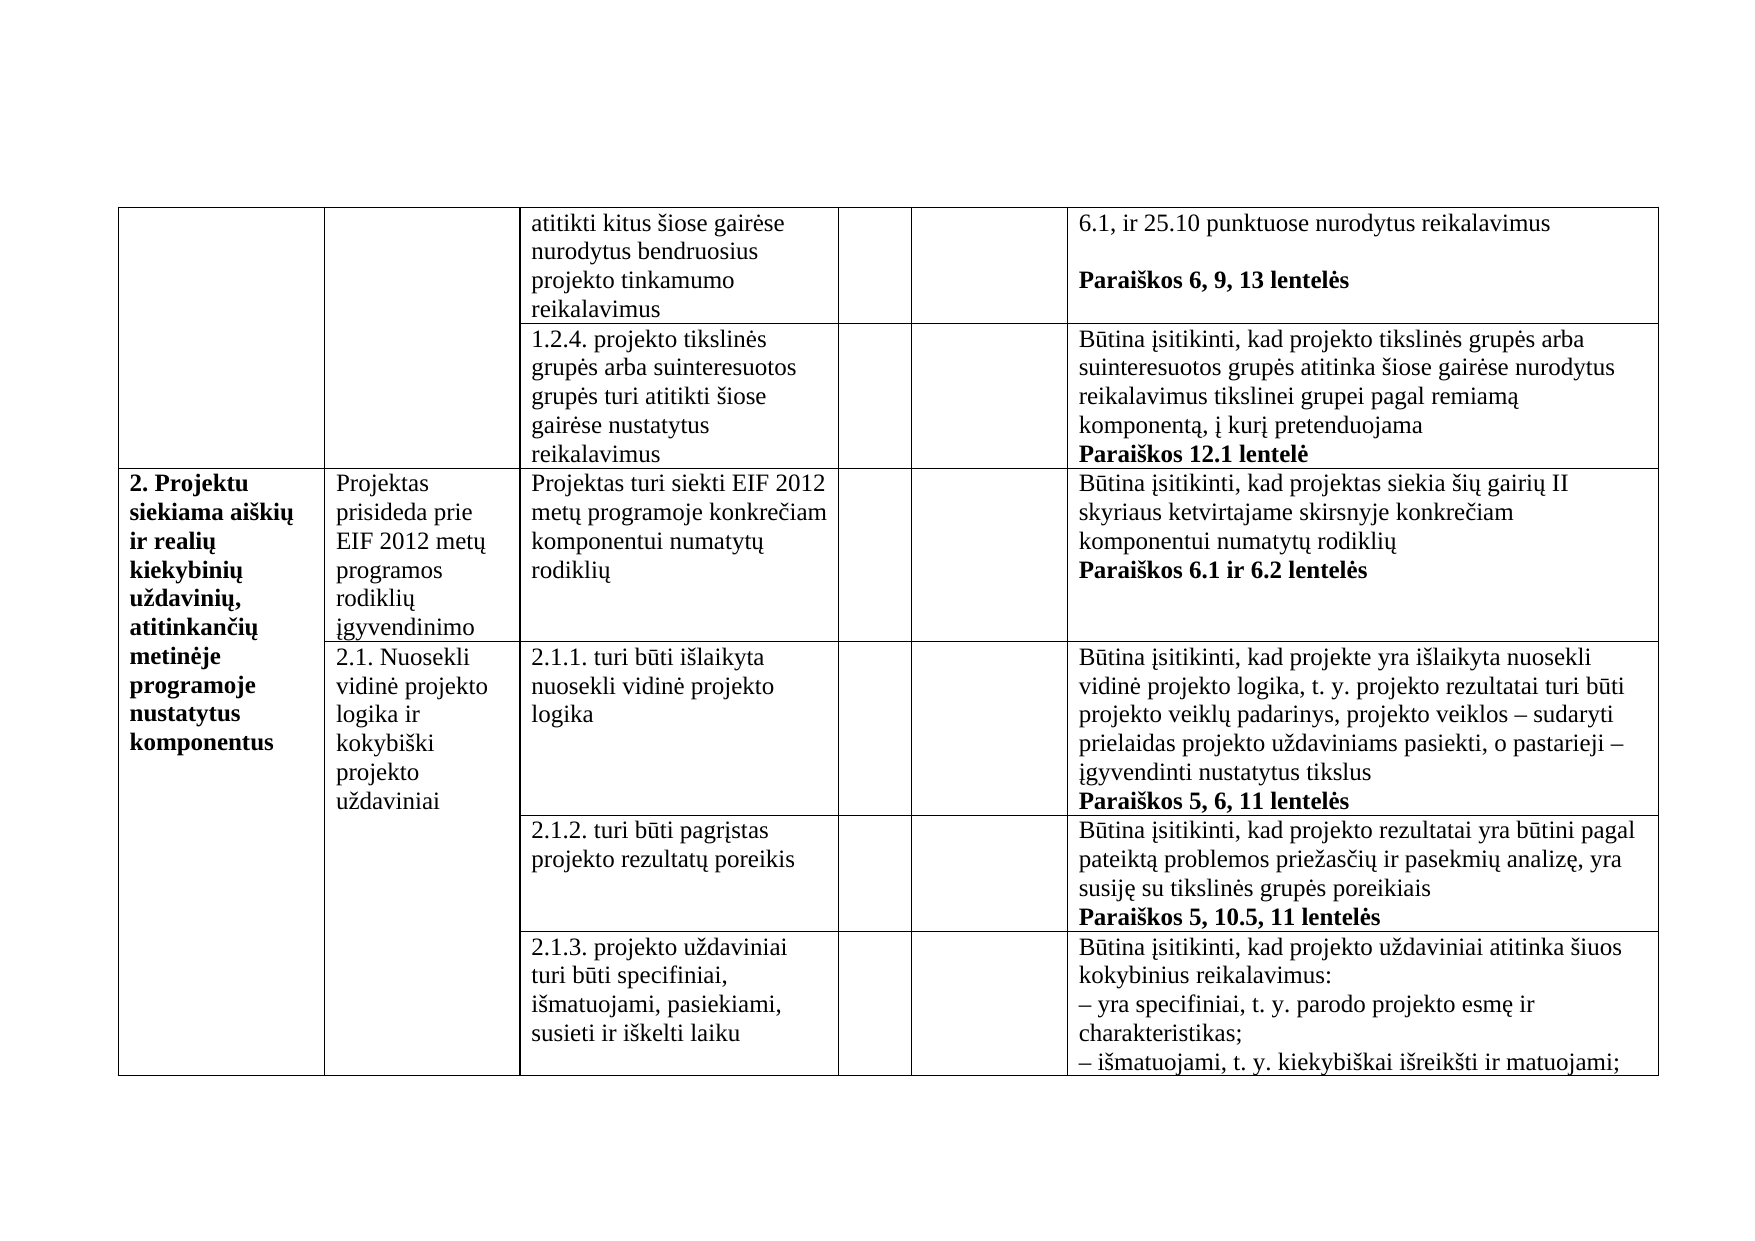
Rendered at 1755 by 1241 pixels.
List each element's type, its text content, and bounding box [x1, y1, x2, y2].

table_cell [839, 642, 911, 814]
table_cell [119, 208, 324, 467]
table_cell Būtina įsitikinti, kad projekto tikslinės grupės arba suinteresuotos grupės atitinka šiose gairėse nurodytus reikalavimus tikslinei grupei pagal remiamą komponentą, į kurį pretenduojama Paraiškos 12.1 lentelė [1068, 324, 1658, 467]
table_cell Būtina įsitikinti, kad projekto rezultatai yra būtini pagal pateiktą problemos priežasčių ir pasekmių analizę, yra susiję su tikslinės grupės poreikiais Paraiškos 5, 10.5, 11 lentelės [1068, 816, 1658, 931]
table_cell [839, 208, 911, 323]
table_cell Būtina įsitikinti, kad projekto uždaviniai atitinka šiuos kokybinius reikalavimus: – yra specifiniai, t. y. parodo projekto esmę ir charakteristikas; – išmatuojami, t. y. kiekybiškai išreikšti ir matuojami; [1068, 932, 1658, 1075]
table_cell Būtina įsitikinti, kad projekte yra išlaikyta nuosekli vidinė projekto logika, t. y. projekto rezultatai turi būti projekto veiklų padarinys, projekto veiklos – sudaryti prielaidas projekto uždaviniams pasiekti, o pastarieji – įgyvendinti nustatytus tikslus Paraiškos 5, 6, 11 lentelės [1068, 642, 1658, 814]
table_cell [839, 816, 911, 931]
table_cell 2.1.3. projekto uždaviniai turi būti specifiniai, išmatuojami, pasiekiami, susieti ir iškelti laiku [521, 932, 838, 1075]
table_cell 1.2.4. projekto tikslinės grupės arba suinteresuotos grupės turi atitikti šiose gairėse nustatytus reikalavimus [521, 324, 838, 467]
table_cell [325, 208, 519, 467]
table_cell 6.1, ir 25.10 punktuose nurodytus reikalavimus Paraiškos 6, 9, 13 lentelės [1068, 208, 1658, 323]
table_cell atitikti kitus šiose gairėse nurodytus bendruosius projekto tinkamumo reikalavimus [521, 208, 838, 323]
table_cell 2.1.1. turi būti išlaikyta nuosekli vidinė projekto logika [521, 642, 838, 814]
table_cell [912, 932, 1067, 1075]
table_cell 2.1. Nuosekli vidinė projekto logika ir kokybiški projekto uždaviniai [325, 642, 519, 1075]
table_cell Projektas turi siekti EIF 2012 metų programoje konkrečiam komponentui numatytų rodiklių [521, 469, 838, 641]
table_cell [839, 469, 911, 641]
table_cell [839, 932, 911, 1075]
table_cell 2.1.2. turi būti pagrįstas projekto rezultatų poreikis [521, 816, 838, 931]
table_cell [839, 324, 911, 467]
table_cell Būtina įsitikinti, kad projektas siekia šių gairių II skyriaus ketvirtajame skirsnyje konkrečiam komponentui numatytų rodiklių Paraiškos 6.1 ir 6.2 lentelės [1068, 469, 1658, 641]
table_cell [912, 469, 1067, 641]
table_cell [912, 208, 1067, 323]
table_cell 2. Projektu siekiama aiškių ir realių kiekybinių uždavinių, atitinkančių metinėje programoje nustatytus komponentus [119, 469, 324, 1075]
table_cell [912, 642, 1067, 814]
table_cell Projektas prisideda prie EIF 2012 metų programos rodiklių įgyvendinimo [325, 469, 519, 641]
table_cell [912, 816, 1067, 931]
table_cell [912, 324, 1067, 467]
